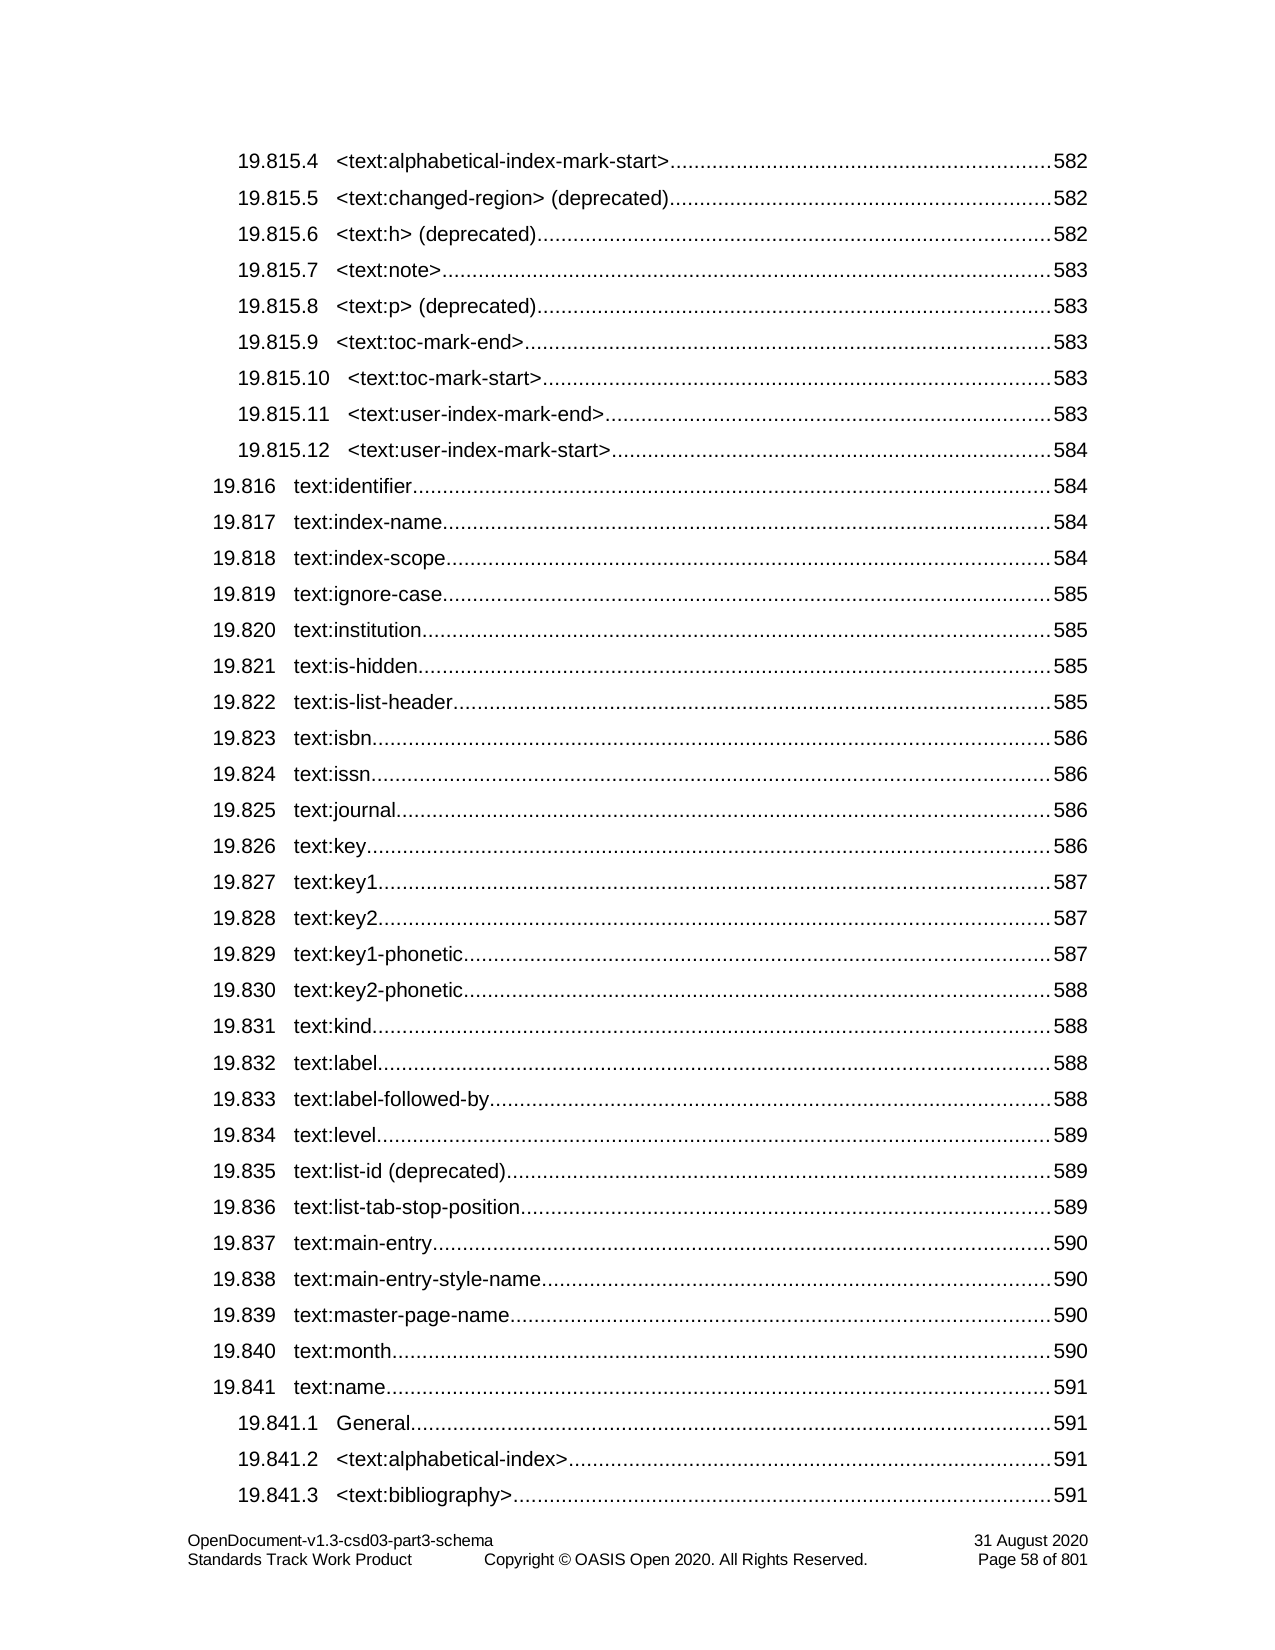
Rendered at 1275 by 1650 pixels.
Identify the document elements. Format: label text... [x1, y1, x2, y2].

text 19.835 text:list-id (deprecated) 589 [212, 1159, 1088, 1183]
text 19.834 text:level 589 [212, 1123, 1088, 1147]
text 19.838 text:main-entry-style-name 590 [212, 1267, 1088, 1291]
text 19.815.12 <text:user-index-mark-start> 584 [237, 438, 1088, 462]
text 19.820 text:institution 585 [212, 618, 1088, 642]
text 19.841 text:name 591 [212, 1375, 1088, 1399]
text 19.819 text:ignore-case 585 [212, 582, 1088, 606]
text 19.828 text:key2 587 [212, 907, 1088, 930]
text 19.815.6 <text:h> (deprecated) 582 [237, 222, 1088, 246]
text 19.825 text:journal 586 [212, 799, 1088, 822]
text 19.815.9 <text:toc-mark-end> 583 [237, 330, 1088, 354]
text 19.815.5 <text:changed-region> (deprecated) 582 [237, 186, 1088, 209]
text 19.815.4 <text:alphabetical-index-mark-start> 582 [237, 150, 1088, 173]
text 19.831 text:kind 588 [212, 1015, 1088, 1038]
text 19.827 text:key1 587 [212, 871, 1088, 894]
text 19.829 text:key1-phonetic 587 [212, 943, 1088, 966]
text 19.840 text:month 590 [212, 1339, 1088, 1363]
text 19.832 text:label 588 [212, 1051, 1088, 1074]
text 19.816 text:identifier 584 [212, 474, 1088, 498]
text 19.841.1 General 591 [237, 1411, 1088, 1435]
text 19.830 text:key2-phonetic 588 [212, 979, 1088, 1002]
text 19.839 text:master-page-name 590 [212, 1303, 1088, 1327]
text 19.824 text:issn 586 [212, 763, 1088, 786]
text 19.815.11 <text:user-index-mark-end> 583 [237, 402, 1088, 426]
text 19.818 text:index-scope 584 [212, 546, 1088, 570]
text 19.817 text:index-name 584 [212, 510, 1088, 534]
text 19.837 text:main-entry 590 [212, 1231, 1088, 1255]
text 19.815.8 <text:p> (deprecated) 583 [237, 294, 1088, 318]
text 19.815.7 <text:note> 583 [237, 258, 1088, 282]
text 19.841.2 <text:alphabetical-index> 591 [237, 1447, 1088, 1471]
text 19.833 text:label-followed-by 588 [212, 1087, 1088, 1111]
text 19.836 text:list-tab-stop-position 589 [212, 1195, 1088, 1219]
text 19.826 text:key 586 [212, 835, 1088, 858]
text 19.823 text:isbn 586 [212, 727, 1088, 750]
text 19.821 text:is-hidden 585 [212, 654, 1088, 678]
text 19.841.3 <text:bibliography> 591 [237, 1483, 1088, 1507]
text 19.815.10 <text:toc-mark-start> 583 [237, 366, 1088, 390]
text 19.822 text:is-list-header 585 [212, 691, 1088, 714]
